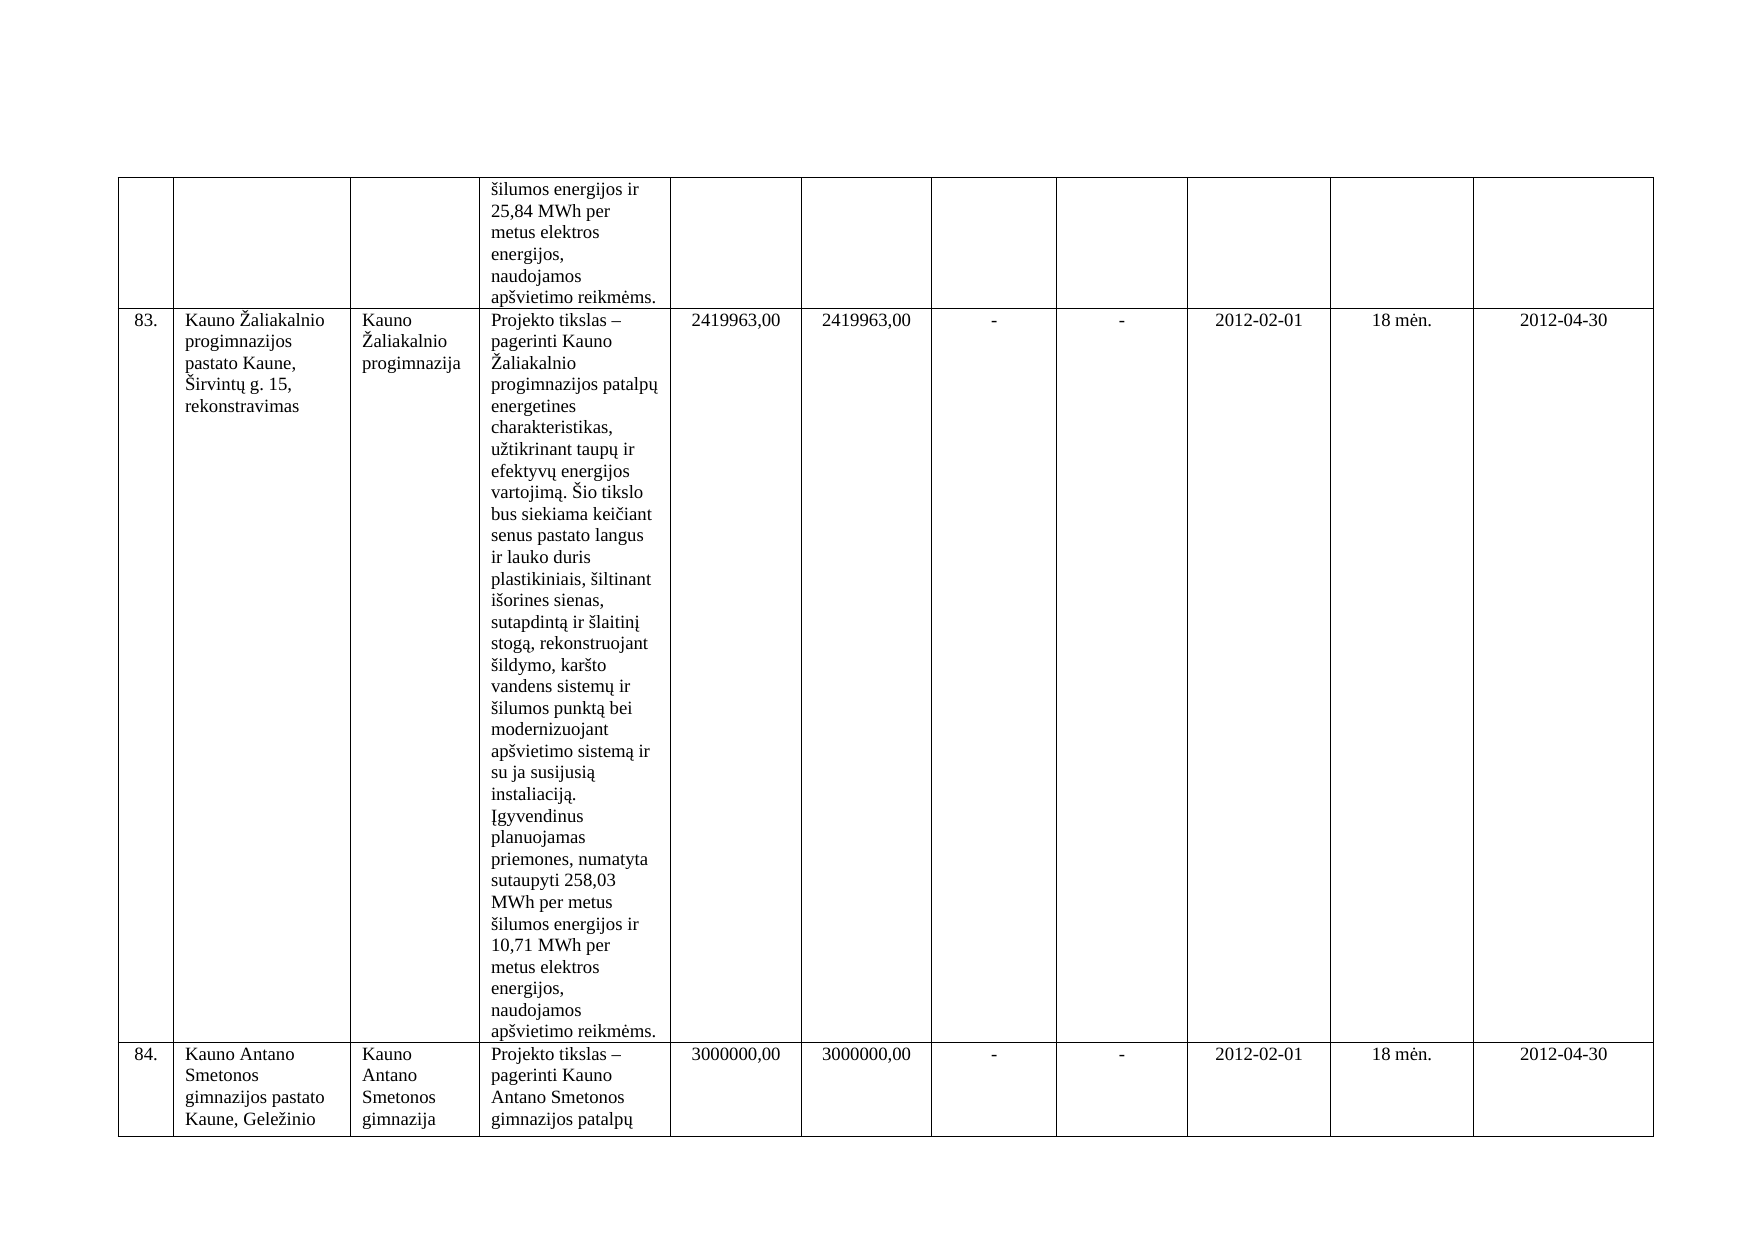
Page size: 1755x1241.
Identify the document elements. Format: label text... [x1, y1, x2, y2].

table_cell 3000000,00 [671, 1043, 801, 1136]
table_cell - [932, 178, 1056, 308]
table_cell 3000000,00 [802, 1043, 931, 1136]
table_cell Kauno Žaliakalnio progimnazija [351, 309, 479, 1042]
table_cell Kauno Antano Smetonos gimnazijos pastato Kaune, Geležinio [174, 1043, 350, 1136]
table_cell 2012-02-01 [1188, 309, 1330, 1042]
table_cell - [932, 309, 1056, 1042]
table_cell šilumos energijos ir 25,84 MWh per metus elektros energijos, naudojamos apšvietimo reikmėms. [480, 178, 670, 308]
table_cell Kauno Antano Smetonos gimnazija [351, 1043, 479, 1136]
table_cell [1474, 178, 1653, 308]
table_cell 18 mėn. [1331, 1043, 1473, 1136]
table_cell [1331, 178, 1473, 308]
table_cell - [932, 1043, 1056, 1136]
table_cell [351, 178, 479, 308]
table_cell - [1057, 309, 1187, 1042]
table_cell Projekto tikslas – pagerinti Kauno Antano Smetonos gimnazijos patalpų [480, 1043, 670, 1136]
table_cell 18 mėn. [1331, 309, 1473, 1042]
table_cell [802, 178, 931, 308]
table_cell 2012-04-30 [1474, 309, 1653, 1042]
table_cell [119, 178, 173, 308]
table_cell 2012-04-30 [1474, 1043, 1653, 1136]
table_cell 2419963,00 [671, 309, 801, 1042]
table_cell [174, 178, 350, 308]
table_cell - [1057, 1043, 1187, 1136]
table_cell [671, 178, 801, 308]
table_cell 83. [119, 309, 173, 1042]
table_cell 84. [119, 1043, 173, 1136]
table_cell 2012-02-01 [1188, 1043, 1330, 1136]
table_cell Kauno Žaliakalnio progimnazijos pastato Kaune, Širvintų g. 15, rekonstravimas [174, 309, 350, 1042]
table_cell 2419963,00 [802, 309, 931, 1042]
table_cell - [1057, 178, 1187, 308]
table_cell [1188, 178, 1330, 308]
table_cell Projekto tikslas – pagerinti Kauno Žaliakalnio progimnazijos patalpų energetines charakteristikas, užtikrinant taupų ir efektyvų energijos vartojimą. Šio tikslo bus siekiama keičiant senus pastato langus ir lauko duris plastikiniais, šiltinant išorines sienas, sutapdintą ir šlaitinį stogą, rekonstruojant šildymo, karšto vandens sistemų ir šilumos punktą bei modernizuojant apšvietimo sistemą ir su ja susijusią instaliaciją. Įgyvendinus planuojamas priemones, numatyta sutaupyti 258,03 MWh per metus šilumos energijos ir 10,71 MWh per metus elektros energijos, naudojamos apšvietimo reikmėms. [480, 309, 670, 1042]
